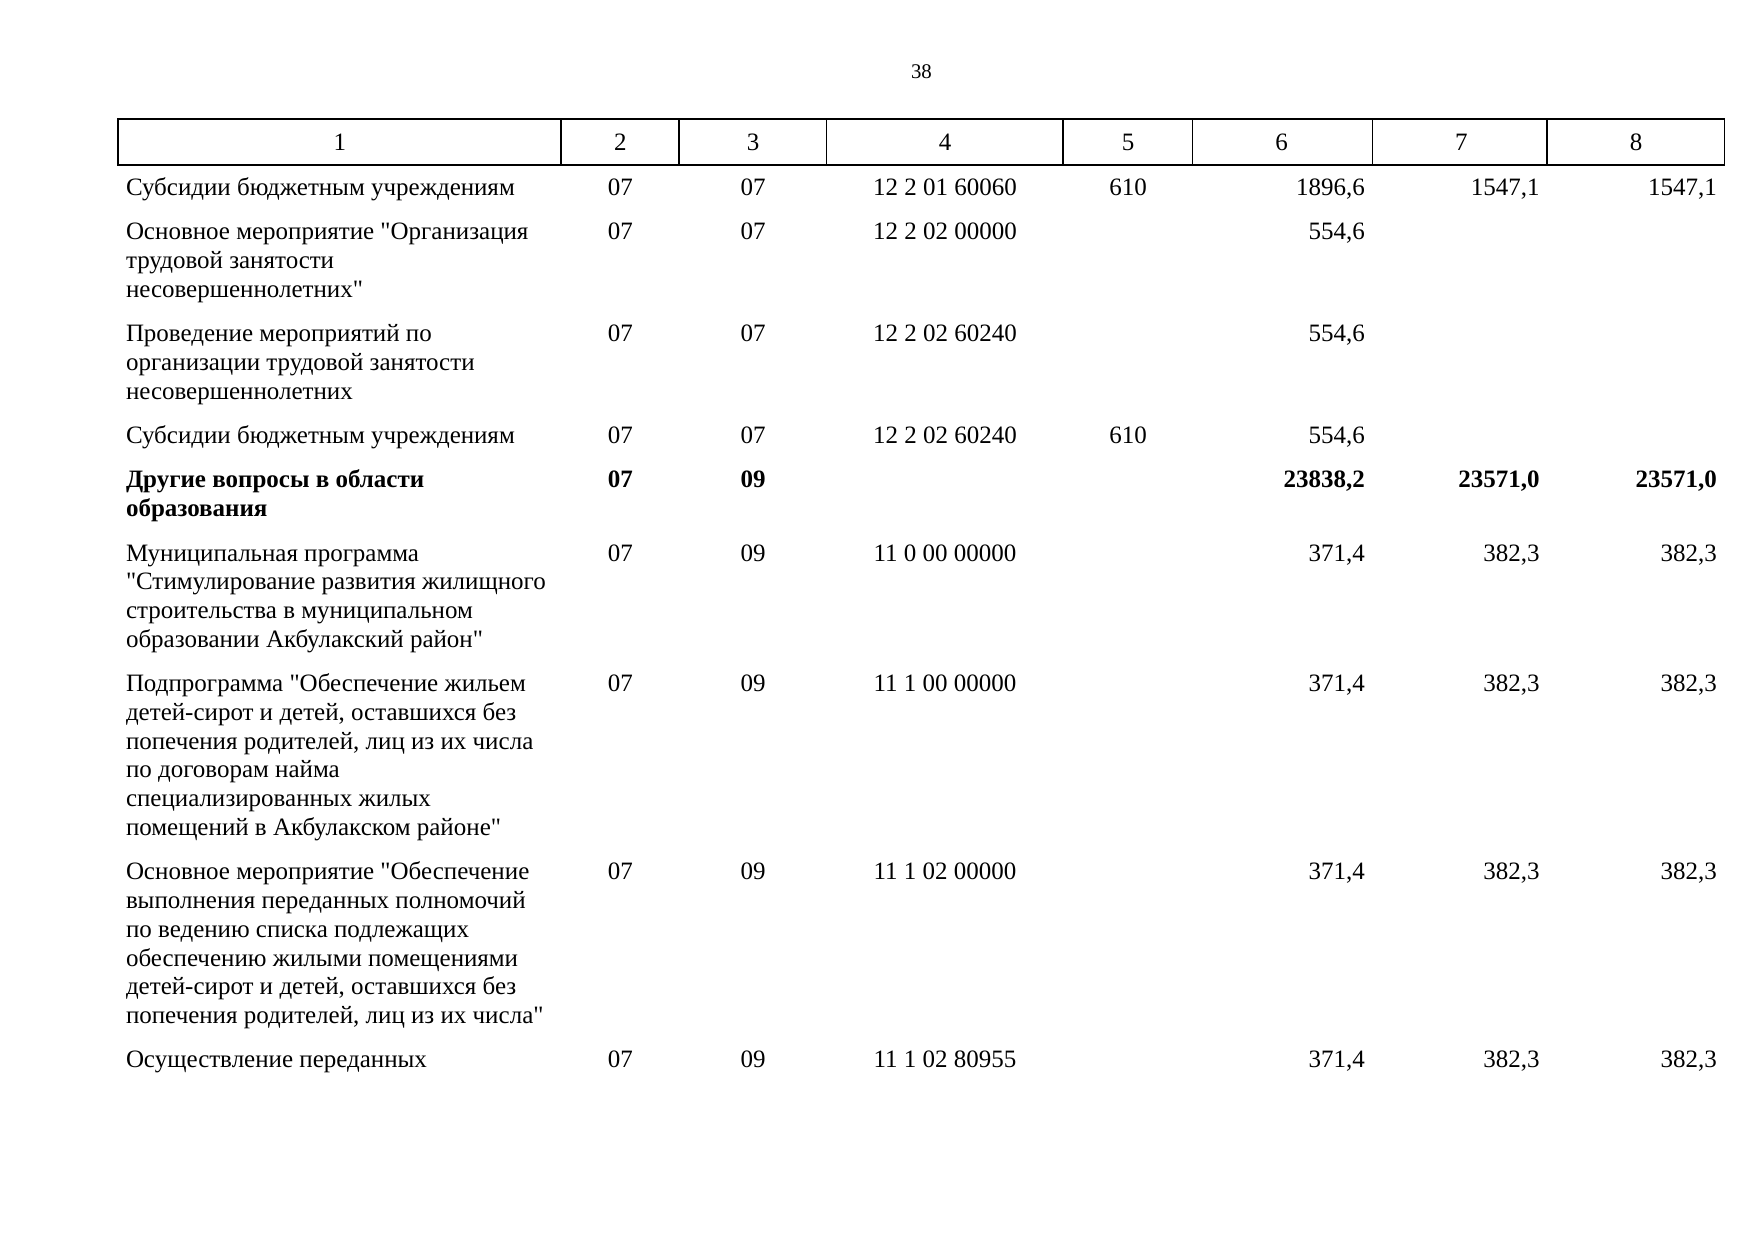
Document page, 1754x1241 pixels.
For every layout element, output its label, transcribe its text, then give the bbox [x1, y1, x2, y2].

table_cell Проведение мероприятий по организации трудовой занятости несовершеннолетних [118, 310, 561, 412]
table_cell 07 [561, 660, 679, 848]
table_cell 12 2 02 60240 [827, 310, 1063, 412]
table_cell 09 [679, 530, 827, 660]
table_cell Основное мероприятие "Обеспечение выполнения переданных полномочий по ведению списка подлежащих обеспечению жилыми помещениями детей-сирот и детей, оставшихся без попечения родителей, лиц из их числа" [118, 849, 561, 1037]
table_cell 382,3 [1372, 660, 1547, 848]
table_cell 11 1 02 00000 [827, 849, 1063, 1037]
table_cell 382,3 [1547, 849, 1724, 1037]
table_cell 07 [679, 166, 827, 208]
table_cell 382,3 [1547, 660, 1724, 848]
table_cell 382,3 [1547, 1037, 1724, 1081]
table_cell 12 2 02 60240 [827, 412, 1063, 457]
table_cell 554,6 [1193, 412, 1372, 457]
table_cell 382,3 [1547, 530, 1724, 660]
table_header 8 [1555, 128, 1716, 156]
table_cell 610 [1063, 166, 1193, 208]
table_header [562, 120, 678, 164]
table_cell 382,3 [1372, 530, 1547, 660]
table_cell [1547, 412, 1724, 457]
table_cell 11 1 00 00000 [827, 660, 1063, 848]
table_cell 1547,1 [1372, 166, 1547, 208]
table_cell 11 1 02 80955 [827, 1037, 1063, 1081]
table_header [119, 120, 560, 164]
table_cell [1547, 209, 1724, 310]
table_cell 07 [561, 166, 679, 208]
table_cell Другие вопросы в области образования [118, 457, 561, 530]
table_header [1064, 120, 1192, 164]
table_cell 07 [679, 310, 827, 412]
table_cell 1547,1 [1547, 166, 1724, 208]
table_cell Основное мероприятие "Организация трудовой занятости несовершеннолетних" [118, 209, 561, 310]
table_header 2 [569, 128, 671, 156]
table_header [1373, 120, 1546, 164]
table_cell Подпрограмма "Обеспечение жильем детей-сирот и детей, оставшихся без попечения родителей, лиц из их числа по договорам найма специализированных жилых помещений в Акбулакском районе" [118, 660, 561, 848]
table_header 1 [126, 128, 553, 156]
table_cell 610 [1063, 412, 1193, 457]
table_cell [1063, 849, 1193, 1037]
table_cell Субсидии бюджетным учреждениям [118, 166, 561, 208]
table_cell 23838,2 [1193, 457, 1372, 530]
table_cell 371,4 [1193, 530, 1372, 660]
table_cell Муниципальная программа "Стимулирование развития жилищного строительства в муниципальном образовании Акбулакский район" [118, 530, 561, 660]
table_header 6 [1201, 128, 1362, 156]
table_cell 12 2 01 60060 [827, 166, 1063, 208]
table_cell 09 [679, 457, 827, 530]
table_cell Субсидии бюджетным учреждениям [118, 412, 561, 457]
table_cell 371,4 [1193, 1037, 1372, 1081]
table_cell 07 [679, 209, 827, 310]
table_cell [1547, 310, 1724, 412]
table_cell 07 [561, 849, 679, 1037]
table_header 7 [1380, 128, 1542, 156]
table_cell 371,4 [1193, 849, 1372, 1037]
table_cell [1372, 412, 1547, 457]
table_cell Осуществление переданных [118, 1037, 561, 1081]
table_header 3 [687, 128, 819, 156]
table_cell 23571,0 [1547, 457, 1724, 530]
table_cell 554,6 [1193, 209, 1372, 310]
table_cell [1063, 457, 1193, 530]
table_cell 07 [679, 412, 827, 457]
table_cell 07 [561, 530, 679, 660]
table_cell 07 [561, 457, 679, 530]
table_cell 07 [561, 209, 679, 310]
table_cell 1896,6 [1193, 166, 1372, 208]
table_cell 554,6 [1193, 310, 1372, 412]
table_cell [1372, 209, 1547, 310]
table_cell [1372, 310, 1547, 412]
table_cell 07 [561, 1037, 679, 1081]
table_header [1193, 120, 1372, 164]
table_cell 07 [561, 412, 679, 457]
table_header 4 [835, 128, 1055, 156]
table_cell [1063, 1037, 1193, 1081]
table_cell 09 [679, 849, 827, 1037]
table_cell 07 [561, 310, 679, 412]
table_header [827, 120, 1062, 164]
table_cell 12 2 02 00000 [827, 209, 1063, 310]
table_cell 371,4 [1193, 660, 1372, 848]
table_header 5 [1071, 128, 1185, 156]
table_cell [827, 457, 1063, 530]
table_cell [1063, 209, 1193, 310]
table_cell 23571,0 [1372, 457, 1547, 530]
table_cell 11 0 00 00000 [827, 530, 1063, 660]
table_header [680, 120, 826, 164]
table_cell [1063, 660, 1193, 848]
table_cell 382,3 [1372, 1037, 1547, 1081]
table_header [1548, 120, 1724, 164]
table_cell 09 [679, 1037, 827, 1081]
table_cell 09 [679, 660, 827, 848]
table_cell [1063, 310, 1193, 412]
table_cell [1063, 530, 1193, 660]
table_cell 382,3 [1372, 849, 1547, 1037]
